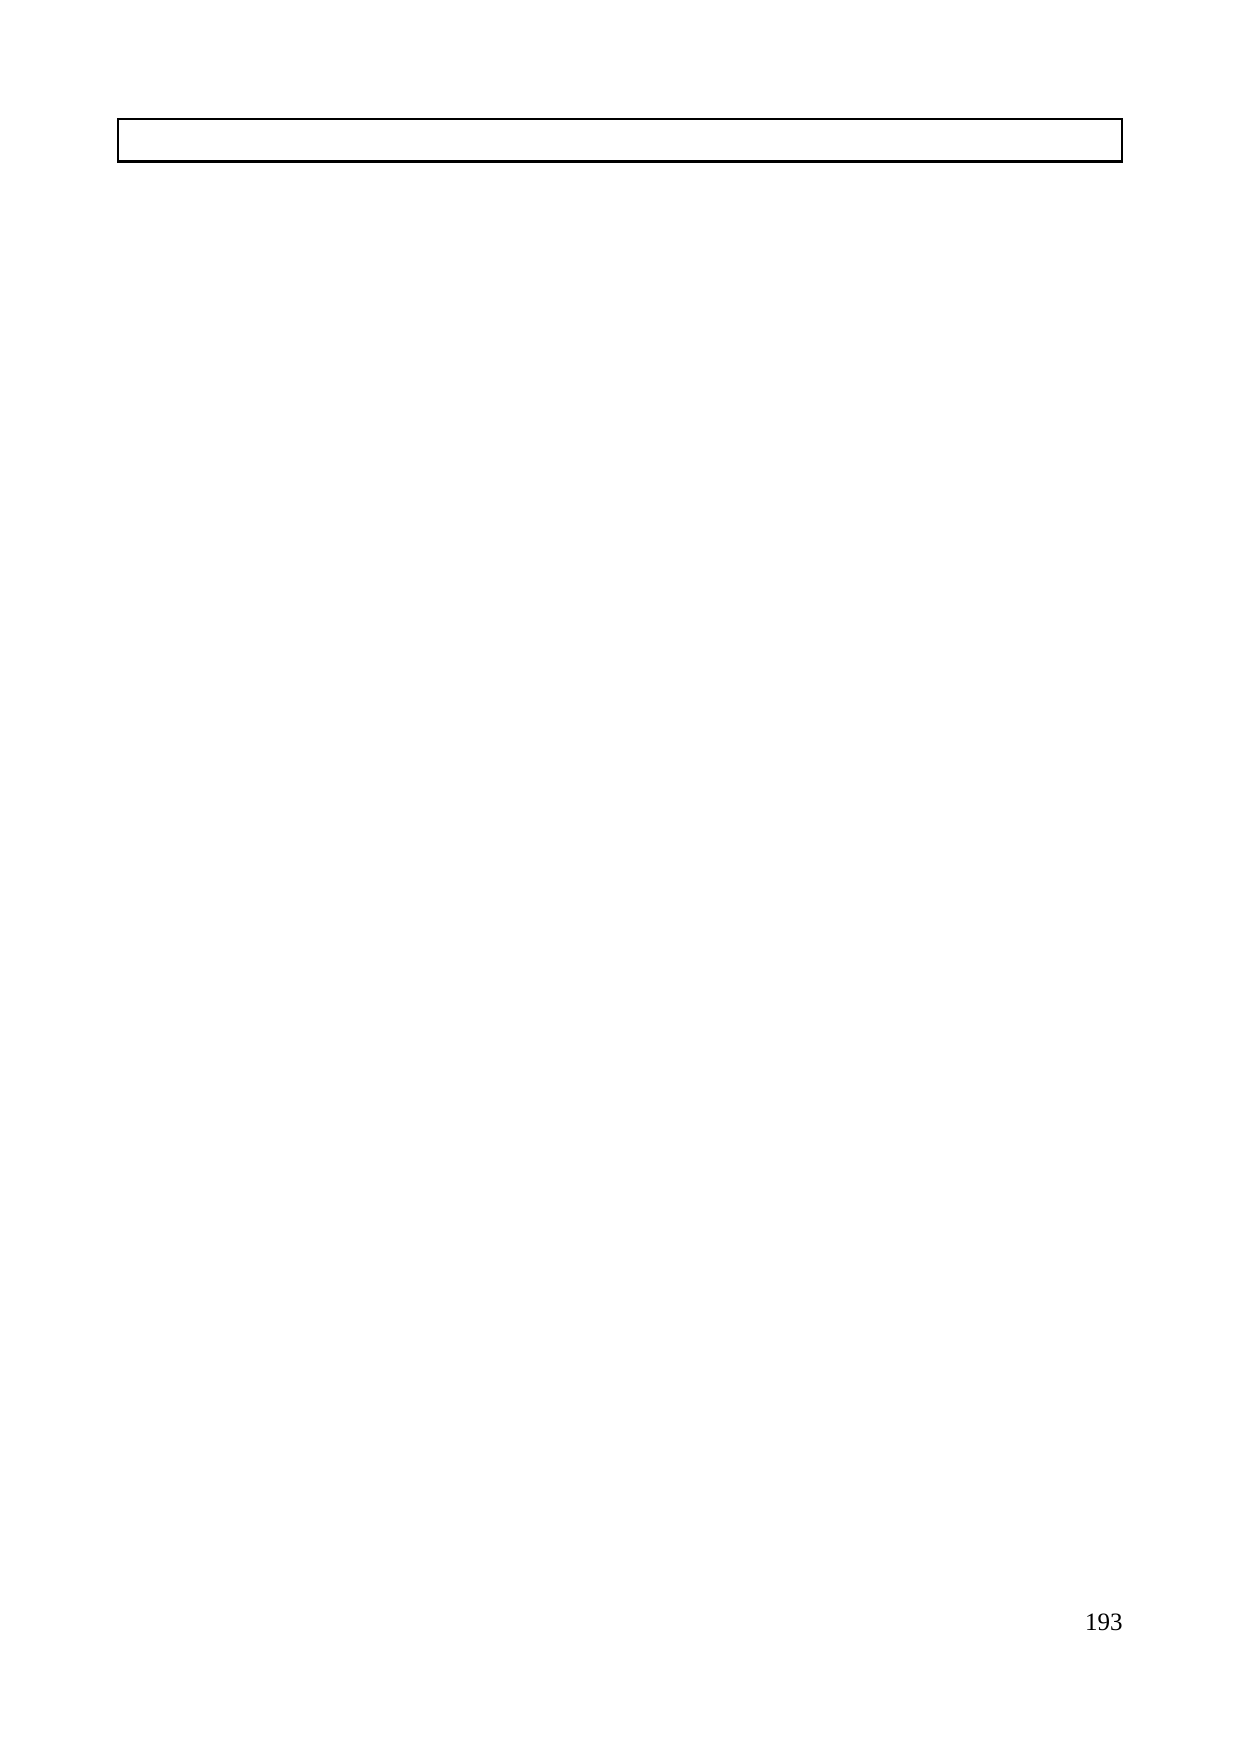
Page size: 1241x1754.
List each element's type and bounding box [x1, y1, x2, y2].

table_cell [119, 120, 1121, 160]
